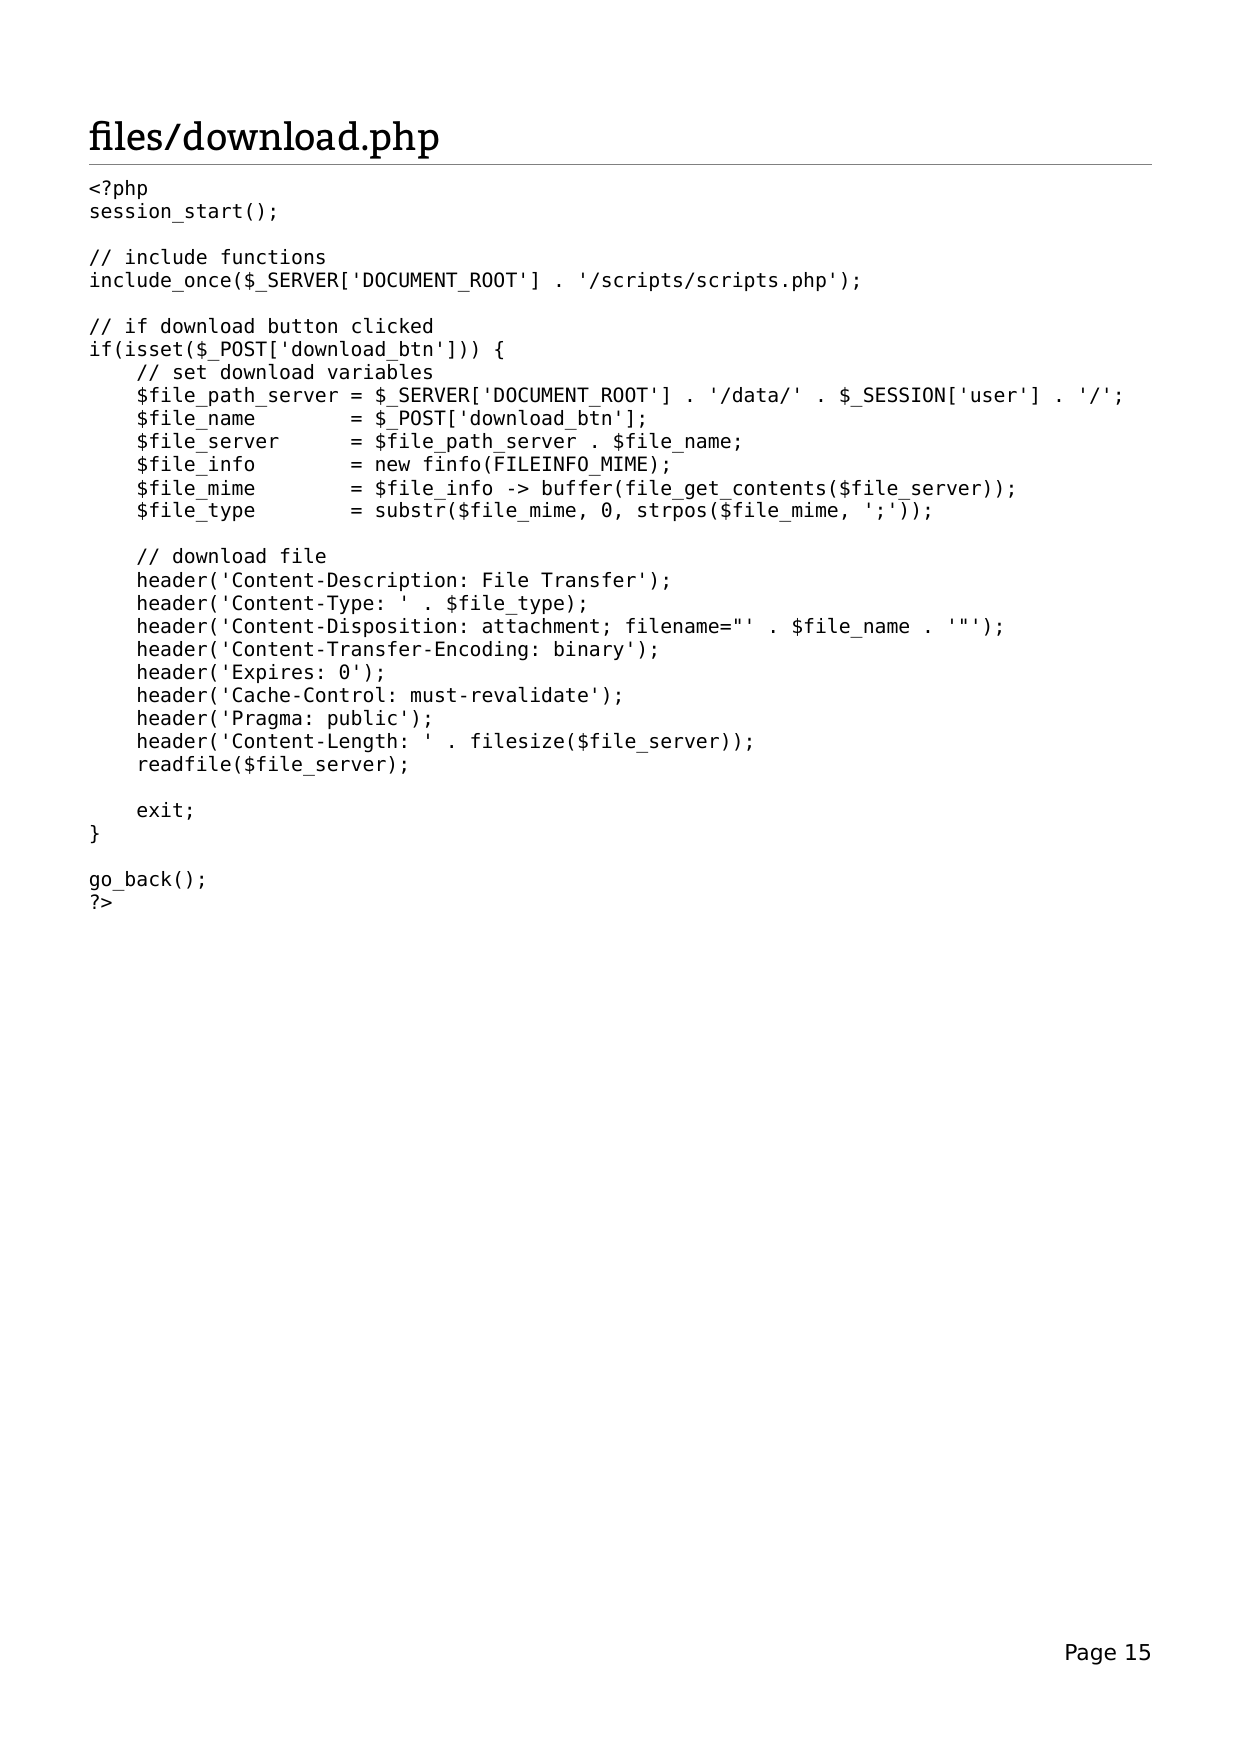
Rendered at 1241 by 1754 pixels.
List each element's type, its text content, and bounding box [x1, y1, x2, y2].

text header('Content-Length: ' . filesize($file_server)); [88, 730, 1152, 753]
text header('Content-Transfer-Encoding: binary'); [88, 638, 1152, 661]
text exit; [88, 799, 1152, 822]
text header('Content-Disposition: attachment; filename="' . $file_name . '"'); [88, 615, 1152, 638]
text // set download variables [88, 361, 1152, 384]
text $file_name = $_POST['download_btn']; [88, 407, 1152, 431]
text readfile($file_server); [88, 753, 1152, 776]
text session_start(); [88, 200, 1152, 223]
text } [88, 822, 1152, 845]
text if(isset($_POST['download_btn'])) { [88, 338, 1152, 361]
text <?php [88, 177, 1152, 200]
text ?> [88, 891, 1152, 914]
text $file_server = $file_path_server . $file_name; [88, 431, 1152, 453]
text include_once($_SERVER['DOCUMENT_ROOT'] . '/scripts/scripts.php'); [88, 269, 1152, 292]
text // include functions [88, 246, 1152, 269]
text header('Pragma: public'); [88, 707, 1152, 730]
text // if download button clicked [88, 315, 1152, 338]
text $file_info = new finfo(FILEINFO_MIME); [88, 453, 1152, 477]
text $file_path_server = $_SERVER['DOCUMENT_ROOT'] . '/data/' . $_SESSION['user'] . '/'; [88, 384, 1152, 407]
text header('Cache-Control: must-revalidate'); [88, 684, 1152, 707]
text header('Content-Description: File Transfer'); [88, 569, 1152, 592]
text header('Content-Type: ' . $file_type); [88, 592, 1152, 615]
subtitle files/download.php [88, 113, 1152, 165]
text // download file [88, 546, 1152, 569]
text header('Expires: 0'); [88, 661, 1152, 684]
text $file_type = substr($file_mime, 0, strpos($file_mime, ';')); [88, 499, 1152, 523]
text $file_mime = $file_info -> buffer(file_get_contents($file_server)); [88, 477, 1152, 499]
text go_back(); [88, 868, 1152, 891]
